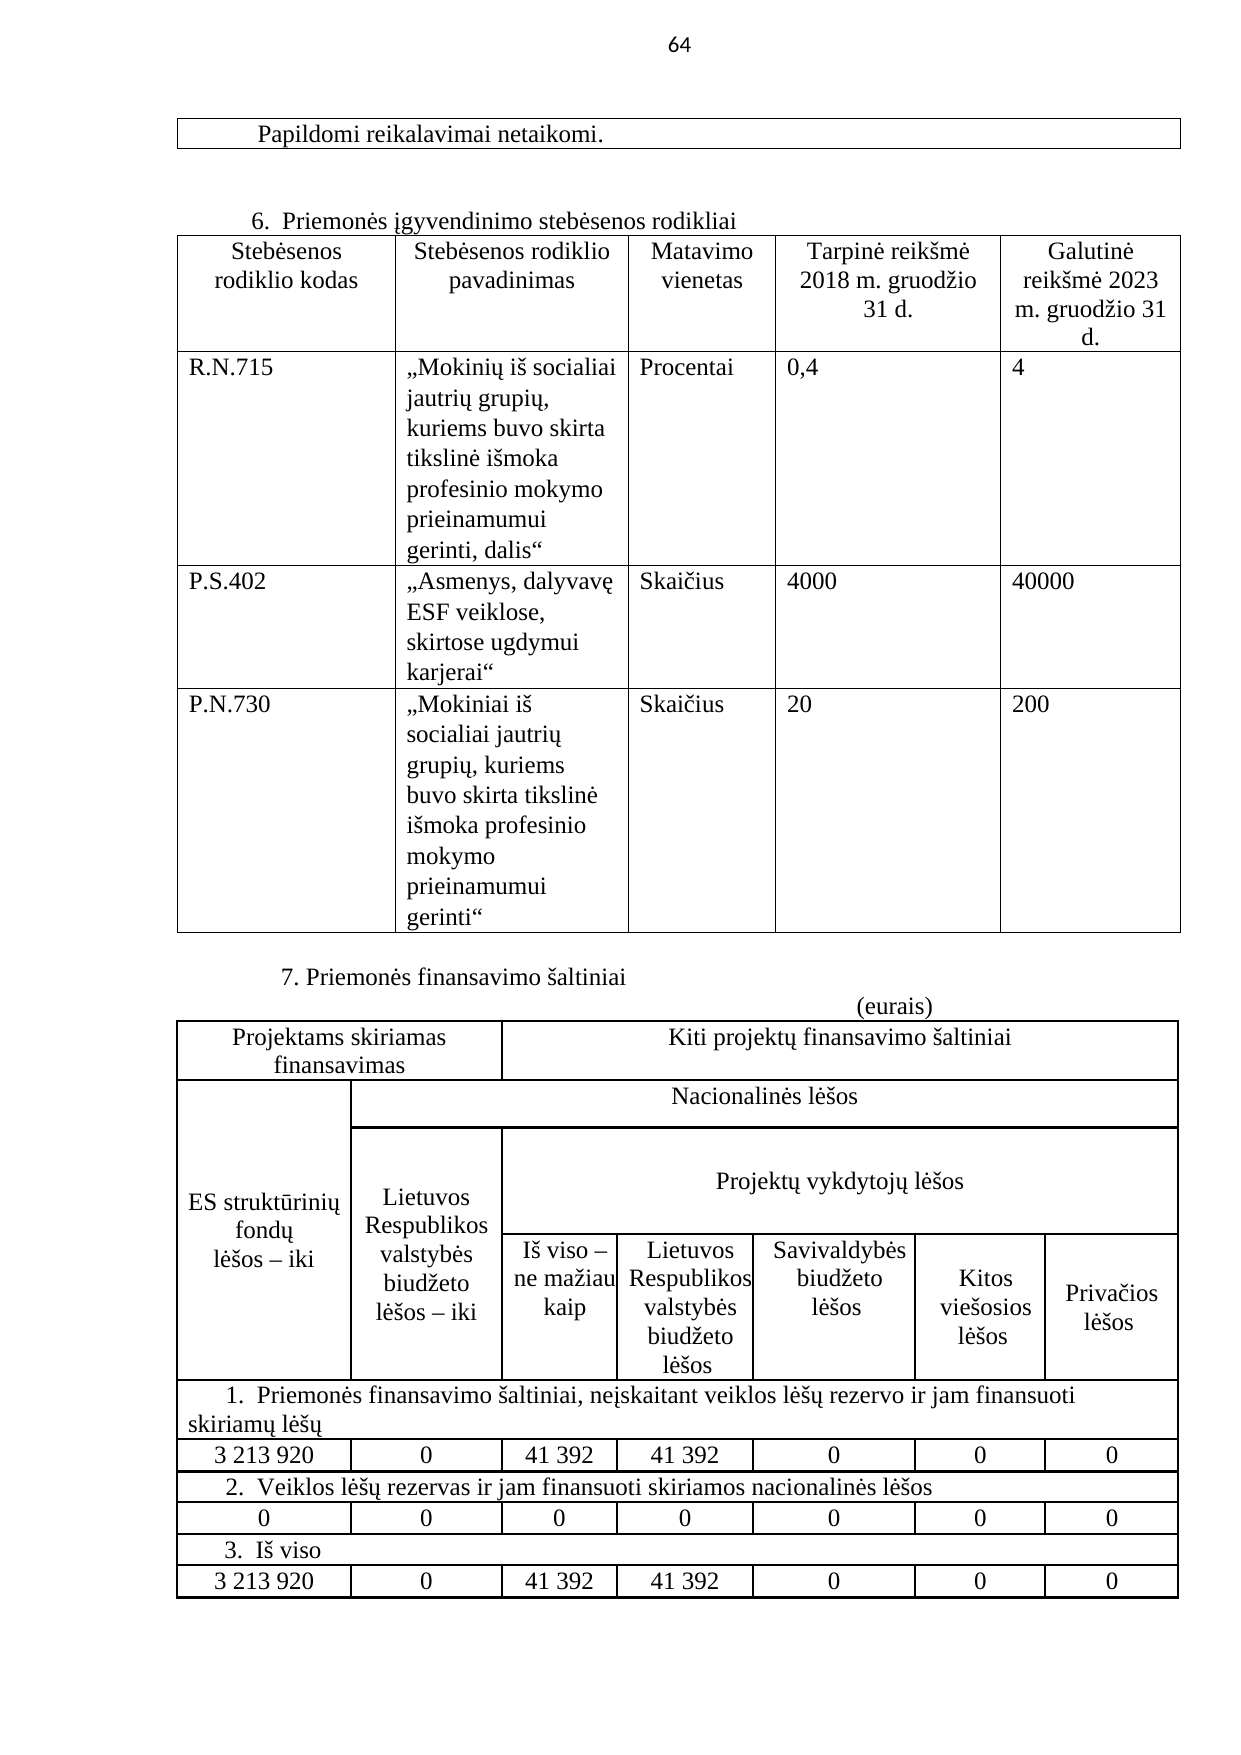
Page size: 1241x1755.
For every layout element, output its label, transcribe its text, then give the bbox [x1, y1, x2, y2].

table_header Papildomi reikalavimai netaikomi. [178, 119, 1180, 148]
table_cell 0 [1046, 1440, 1177, 1470]
table_cell Projektų vykdytojų lėšos [503, 1129, 1177, 1233]
table_header Stebėsenos rodiklio kodas [178, 236, 395, 351]
table_cell Lietuvos Respublikos valstybės biudžeto lėšos [618, 1235, 752, 1378]
table_cell P.S.402 [178, 566, 395, 688]
table_cell Skaičius [629, 689, 775, 932]
table_cell 0 [352, 1503, 501, 1533]
table_cell Lietuvos Respublikos valstybės biudžeto lėšos – iki [352, 1129, 501, 1378]
table_cell 0 [916, 1503, 1044, 1533]
table_header Kiti projektų finansavimo šaltiniai [503, 1022, 1177, 1079]
table_cell 0 [618, 1503, 752, 1533]
table_header Matavimo vienetas [629, 236, 775, 351]
table_header Galutinė reikšmė 2023 m. gruodžio 31 d. [1001, 236, 1180, 351]
table_cell Nacionalinės lėšos [352, 1081, 1177, 1126]
table_header Projektams skiriamas finansavimas [178, 1022, 501, 1079]
table_cell 0 [754, 1566, 914, 1596]
table_cell „Mokinių iš socialiai jautrių grupių, kuriems buvo skirta tikslinė išmoka profesinio mokymo prieinamumui gerinti, dalis“ [396, 352, 628, 565]
table_header Tarpinė reikšmė 2018 m. gruodžio 31 d. [776, 236, 1000, 351]
table_cell 41 392 [618, 1566, 752, 1596]
table_cell 0 [352, 1440, 501, 1470]
table_cell 3. Iš viso [178, 1535, 1177, 1564]
table_cell 2. Veiklos lėšų rezervas ir jam finansuoti skiriamos nacionalinės lėšos [178, 1473, 1177, 1501]
table_cell 41 392 [618, 1440, 752, 1470]
table_cell 0 [1046, 1566, 1177, 1596]
table_cell Skaičius [629, 566, 775, 688]
table_cell 0 [754, 1440, 914, 1470]
table_cell Iš viso – ne mažiau kaip [503, 1235, 616, 1378]
table_cell 0 [352, 1566, 501, 1596]
table_cell „Mokiniai iš socialiai jautrių grupių, kuriems buvo skirta tikslinė išmoka profesinio mokymo prieinamumui gerinti“ [396, 689, 628, 932]
table_cell 0 [754, 1503, 914, 1533]
table_cell Kitos viešosios lėšos [916, 1235, 1044, 1378]
table_cell 4 [1001, 352, 1180, 565]
table_cell 0,4 [776, 352, 1000, 565]
table_cell P.N.730 [178, 689, 395, 932]
table_cell 41 392 [503, 1566, 616, 1596]
table_cell 3 213 920 [178, 1440, 350, 1470]
text 6. Priemonės įgyvendinimo stebėsenos rodikliai [251, 206, 1181, 235]
table_cell 41 392 [503, 1440, 616, 1470]
text (eurais) [177, 991, 1181, 1019]
table_cell 1. Priemonės finansavimo šaltiniai, neįskaitant veiklos lėšų rezervo ir jam finansuoti skiriamų lėšų [178, 1381, 1177, 1438]
text 7. Priemonės finansavimo šaltiniai [177, 962, 1181, 991]
table_cell 0 [1046, 1503, 1177, 1533]
table_cell 0 [503, 1503, 616, 1533]
table_cell „Asmenys, dalyvavę ESF veiklose, skirtose ugdymui karjerai“ [396, 566, 628, 688]
table_cell Savivaldybės biudžeto lėšos [754, 1235, 914, 1378]
table_cell 40000 [1001, 566, 1180, 688]
table_cell Procentai [629, 352, 775, 565]
table_cell 0 [916, 1566, 1044, 1596]
table_cell 4000 [776, 566, 1000, 688]
table_cell Privačios lėšos [1046, 1235, 1177, 1378]
table_header Stebėsenos rodiklio pavadinimas [396, 236, 628, 351]
table_cell 0 [178, 1503, 350, 1533]
table_cell R.N.715 [178, 352, 395, 565]
table_cell 200 [1001, 689, 1180, 932]
table_cell ES struktūrinių fondų lėšos – iki [178, 1081, 350, 1378]
table_cell 0 [916, 1440, 1044, 1470]
table_cell 3 213 920 [178, 1566, 350, 1596]
table_cell 20 [776, 689, 1000, 932]
